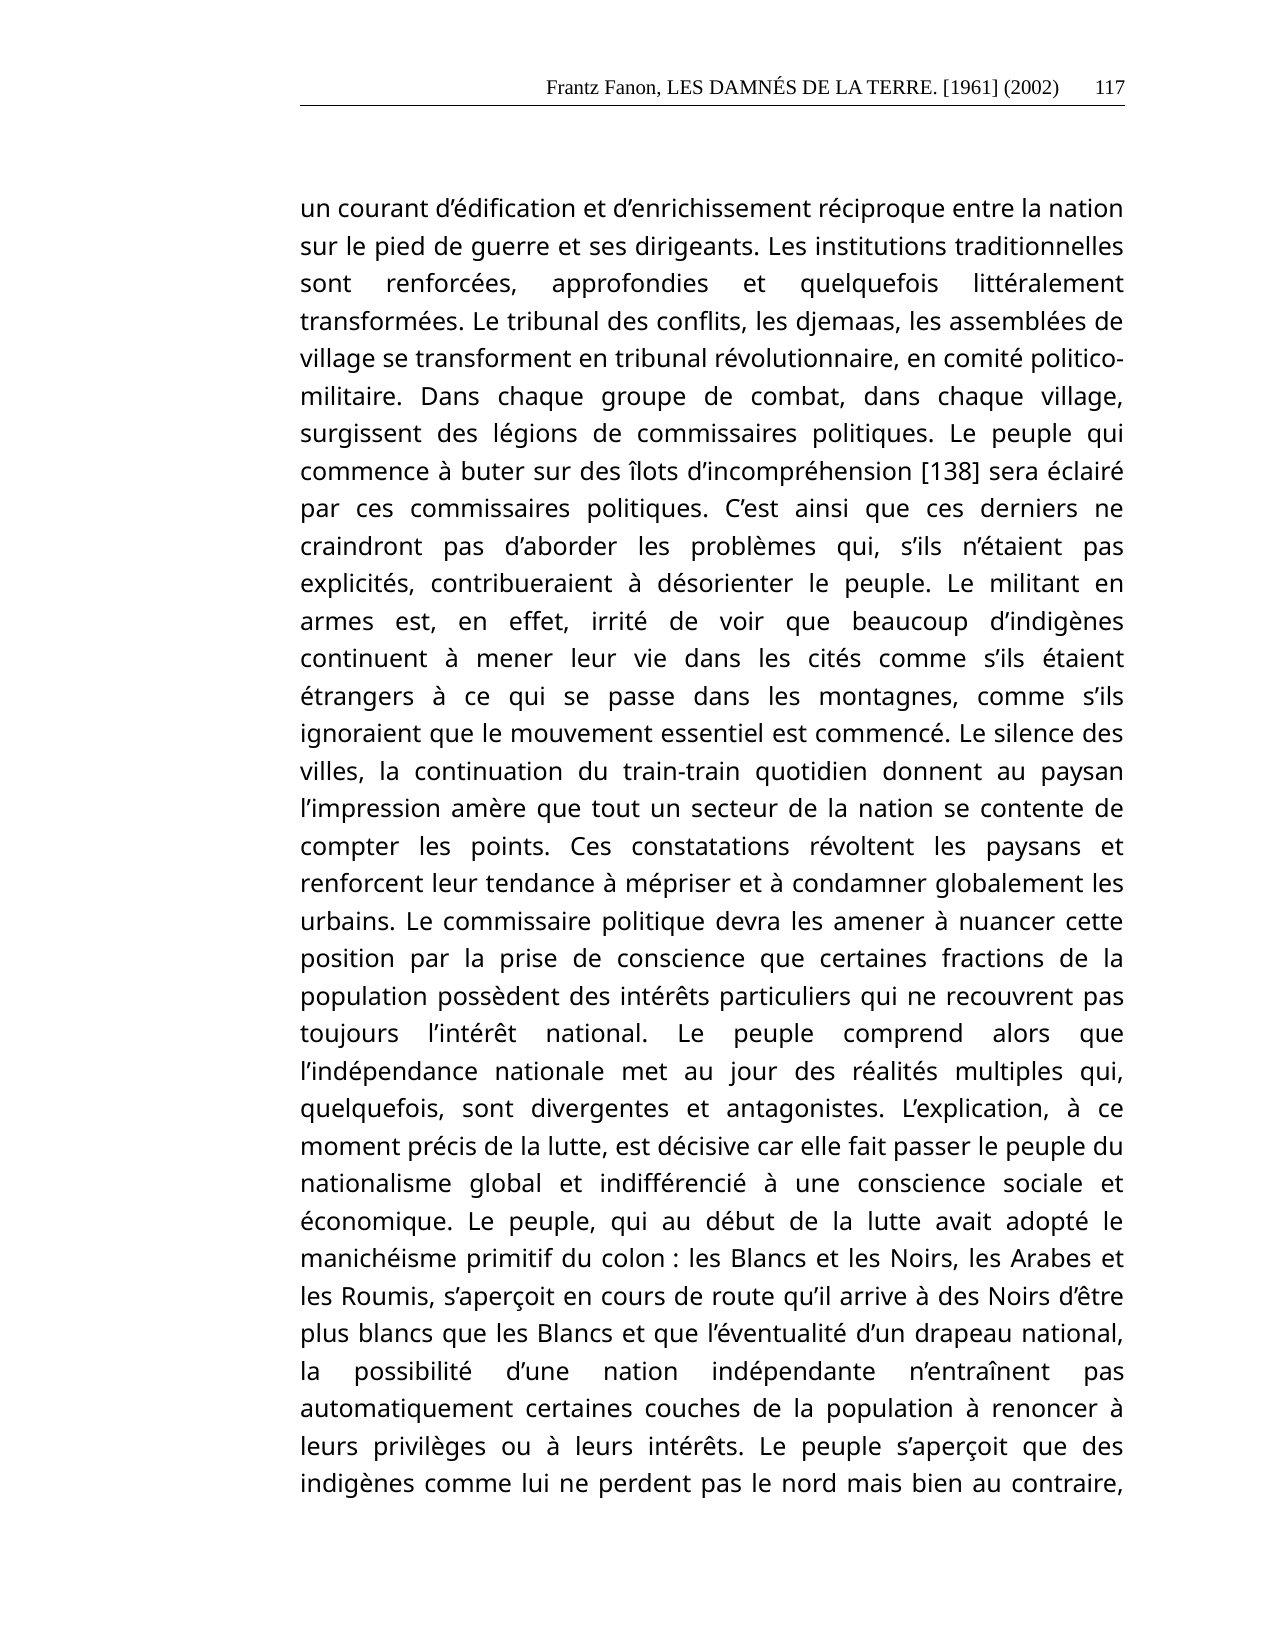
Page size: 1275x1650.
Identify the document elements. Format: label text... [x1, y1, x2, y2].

text un courant d’édification et d’enrichissement réciproque entre la nation sur le pied de guerre et ses dirigeants. Les institutions traditionnelles sont renforcées, approfondies et quelquefois littéralement transformées. Le tribunal des conflits, les djemaas, les assemblées de village se transforment en tribunal révolutionnaire, en comité politico-militaire. Dans chaque groupe de combat, dans chaque village, surgissent des légions de commissaires politiques. Le peuple qui commence à buter sur des îlots d’incompréhension [138] sera éclairé par ces commissaires politiques. C’est ainsi que ces derniers ne craindront pas d’aborder les problèmes qui, s’ils n’étaient pas explicités, contribueraient à désorienter le peuple. Le militant en armes est, en effet, irrité de voir que beaucoup d’indigènes continuent à mener leur vie dans les cités comme s’ils étaient étrangers à ce qui se passe dans les montagnes, comme s’ils ignoraient que le mouvement essentiel est commencé. Le silence des villes, la continuation du train-train quotidien donnent au paysan l’impression amère que tout un secteur de la nation se contente de compter les points. Ces constatations révoltent les paysans et renforcent leur tendance à mépriser et à condamner globalement les urbains. Le commissaire politique devra les amener à nuancer cette position par la prise de conscience que certaines fractions de la population possèdent des intérêts particuliers qui ne recouvrent pas toujours l’intérêt national. Le peuple comprend alors que l’indépendance nationale met au jour des réalités multiples qui, quelquefois, sont divergentes et antagonistes. L’explication, à ce moment précis de la lutte, est décisive car elle fait passer le peuple du nationalisme global et indifférencié à une conscience sociale et économique. Le peuple, qui au début de la lutte avait adopté le manichéisme primitif du colon : les Blancs et les Noirs, les Arabes et les Roumis, s’aperçoit en cours de route qu’il arrive à des Noirs d’être plus blancs que les Blancs et que l’éventualité d’un drapeau national, la possibilité d’une nation indépendante n’entraînent pas automatiquement certaines couches de la population à renoncer à leurs privilèges ou à leurs intérêts. Le peuple s’aperçoit que des indigènes comme lui ne perdent pas le nord mais bien au contraire, [300, 187, 1125, 1500]
